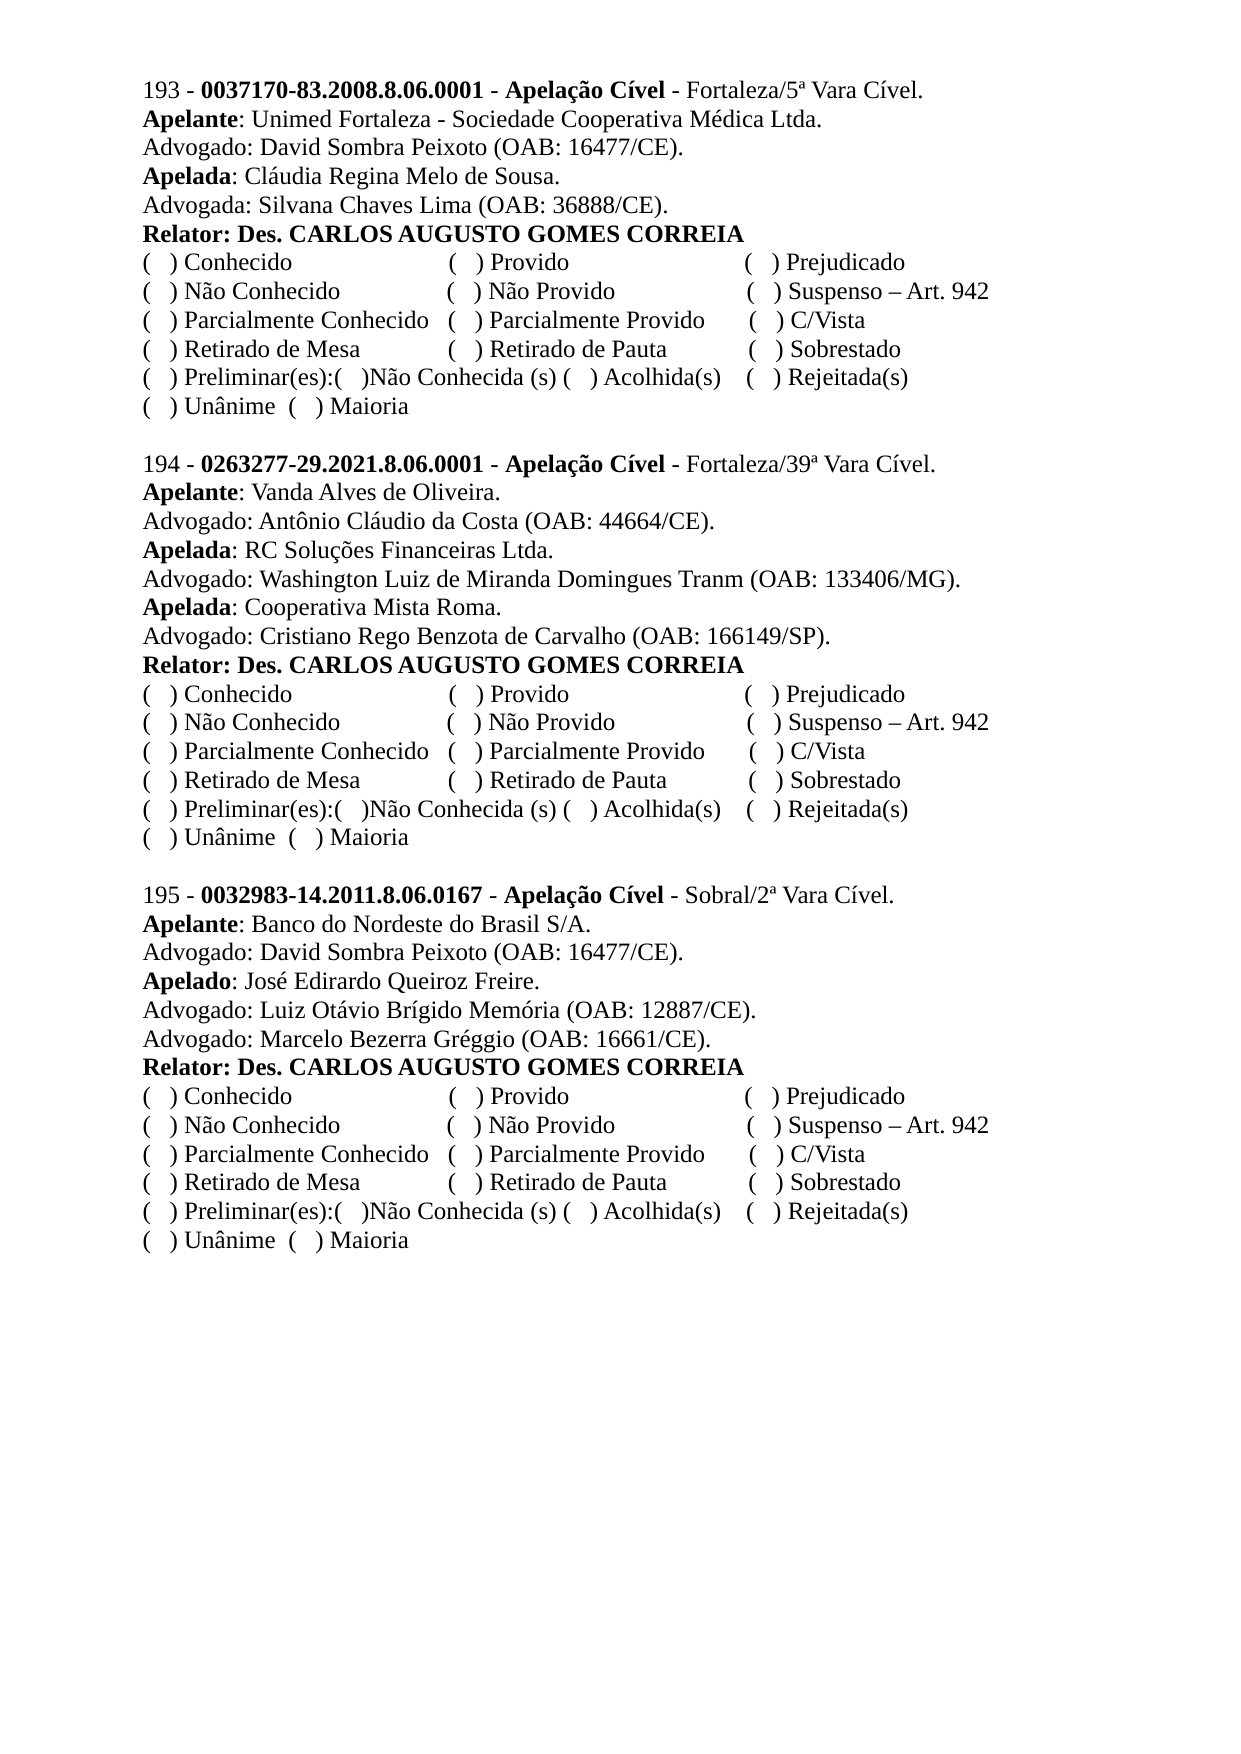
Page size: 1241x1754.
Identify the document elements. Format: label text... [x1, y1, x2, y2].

text Advogado: David Sombra Peixoto (OAB: 16477/CE). [142, 132, 1141, 161]
text Apelante: Unimed Fortaleza - Sociedade Cooperativa Médica Ltda. [142, 104, 1141, 132]
text Advogado: Marcelo Bezerra Gréggio (OAB: 16661/CE). [142, 1024, 1141, 1052]
text Relator: Des. CARLOS AUGUSTO GOMES CORREIA [142, 1052, 1141, 1081]
text ( ) Não Conhecido ( ) Não Provido ( ) Suspenso – Art. 942 [142, 276, 1158, 305]
text ( ) Unânime ( ) Maioria [142, 822, 1158, 851]
text Advogado: Luiz Otávio Brígido Memória (OAB: 12887/CE). [142, 995, 1141, 1024]
text ( ) Conhecido ( ) Provido ( ) Prejudicado [142, 247, 1141, 276]
text ( ) Retirado de Mesa ( ) Retirado de Pauta ( ) Sobrestado [142, 1167, 1158, 1196]
text ( ) Não Conhecido ( ) Não Provido ( ) Suspenso – Art. 942 [142, 707, 1158, 736]
text Relator: Des. CARLOS AUGUSTO GOMES CORREIA [142, 650, 1141, 679]
text 195 - 0032983-14.2011.8.06.0167 - Apelação Cível - Sobral/2ª Vara Cível. [142, 880, 1141, 909]
text Relator: Des. CARLOS AUGUSTO GOMES CORREIA [142, 219, 1141, 247]
text ( ) Preliminar(es):( )Não Conhecida (s) ( ) Acolhida(s) ( ) Rejeitada(s) [142, 1196, 1158, 1225]
text Apelada: Cláudia Regina Melo de Sousa. [142, 161, 1141, 190]
text ( ) Parcialmente Conhecido ( ) Parcialmente Provido ( ) C/Vista [142, 305, 1158, 334]
text ( ) Conhecido ( ) Provido ( ) Prejudicado [142, 679, 1141, 707]
text Apelado: José Edirardo Queiroz Freire. [142, 966, 1141, 995]
text Advogado: David Sombra Peixoto (OAB: 16477/CE). [142, 937, 1141, 966]
text 193 - 0037170-83.2008.8.06.0001 - Apelação Cível - Fortaleza/5ª Vara Cível. [142, 75, 1141, 104]
text Apelada: Cooperativa Mista Roma. [142, 592, 1141, 621]
text Advogado: Cristiano Rego Benzota de Carvalho (OAB: 166149/SP). [142, 621, 1141, 650]
text ( ) Retirado de Mesa ( ) Retirado de Pauta ( ) Sobrestado [142, 334, 1158, 362]
text ( ) Retirado de Mesa ( ) Retirado de Pauta ( ) Sobrestado [142, 765, 1158, 794]
text ( ) Preliminar(es):( )Não Conhecida (s) ( ) Acolhida(s) ( ) Rejeitada(s) [142, 362, 1158, 391]
text Apelante: Vanda Alves de Oliveira. [142, 477, 1141, 506]
text ( ) Unânime ( ) Maioria [142, 391, 1158, 420]
text Apelada: RC Soluções Financeiras Ltda. [142, 535, 1141, 564]
text 194 - 0263277-29.2021.8.06.0001 - Apelação Cível - Fortaleza/39ª Vara Cível. [142, 449, 1141, 477]
text ( ) Parcialmente Conhecido ( ) Parcialmente Provido ( ) C/Vista [142, 736, 1158, 765]
text ( ) Conhecido ( ) Provido ( ) Prejudicado [142, 1081, 1141, 1110]
text Apelante: Banco do Nordeste do Brasil S/A. [142, 909, 1141, 937]
text Advogado: Washington Luiz de Miranda Domingues Tranm (OAB: 133406/MG). [142, 564, 1141, 592]
text ( ) Unânime ( ) Maioria [142, 1225, 1158, 1254]
text Advogada: Silvana Chaves Lima (OAB: 36888/CE). [142, 190, 1141, 219]
text ( ) Não Conhecido ( ) Não Provido ( ) Suspenso – Art. 942 [142, 1110, 1158, 1139]
text ( ) Preliminar(es):( )Não Conhecida (s) ( ) Acolhida(s) ( ) Rejeitada(s) [142, 794, 1158, 822]
text Advogado: Antônio Cláudio da Costa (OAB: 44664/CE). [142, 506, 1141, 535]
text ( ) Parcialmente Conhecido ( ) Parcialmente Provido ( ) C/Vista [142, 1139, 1158, 1167]
